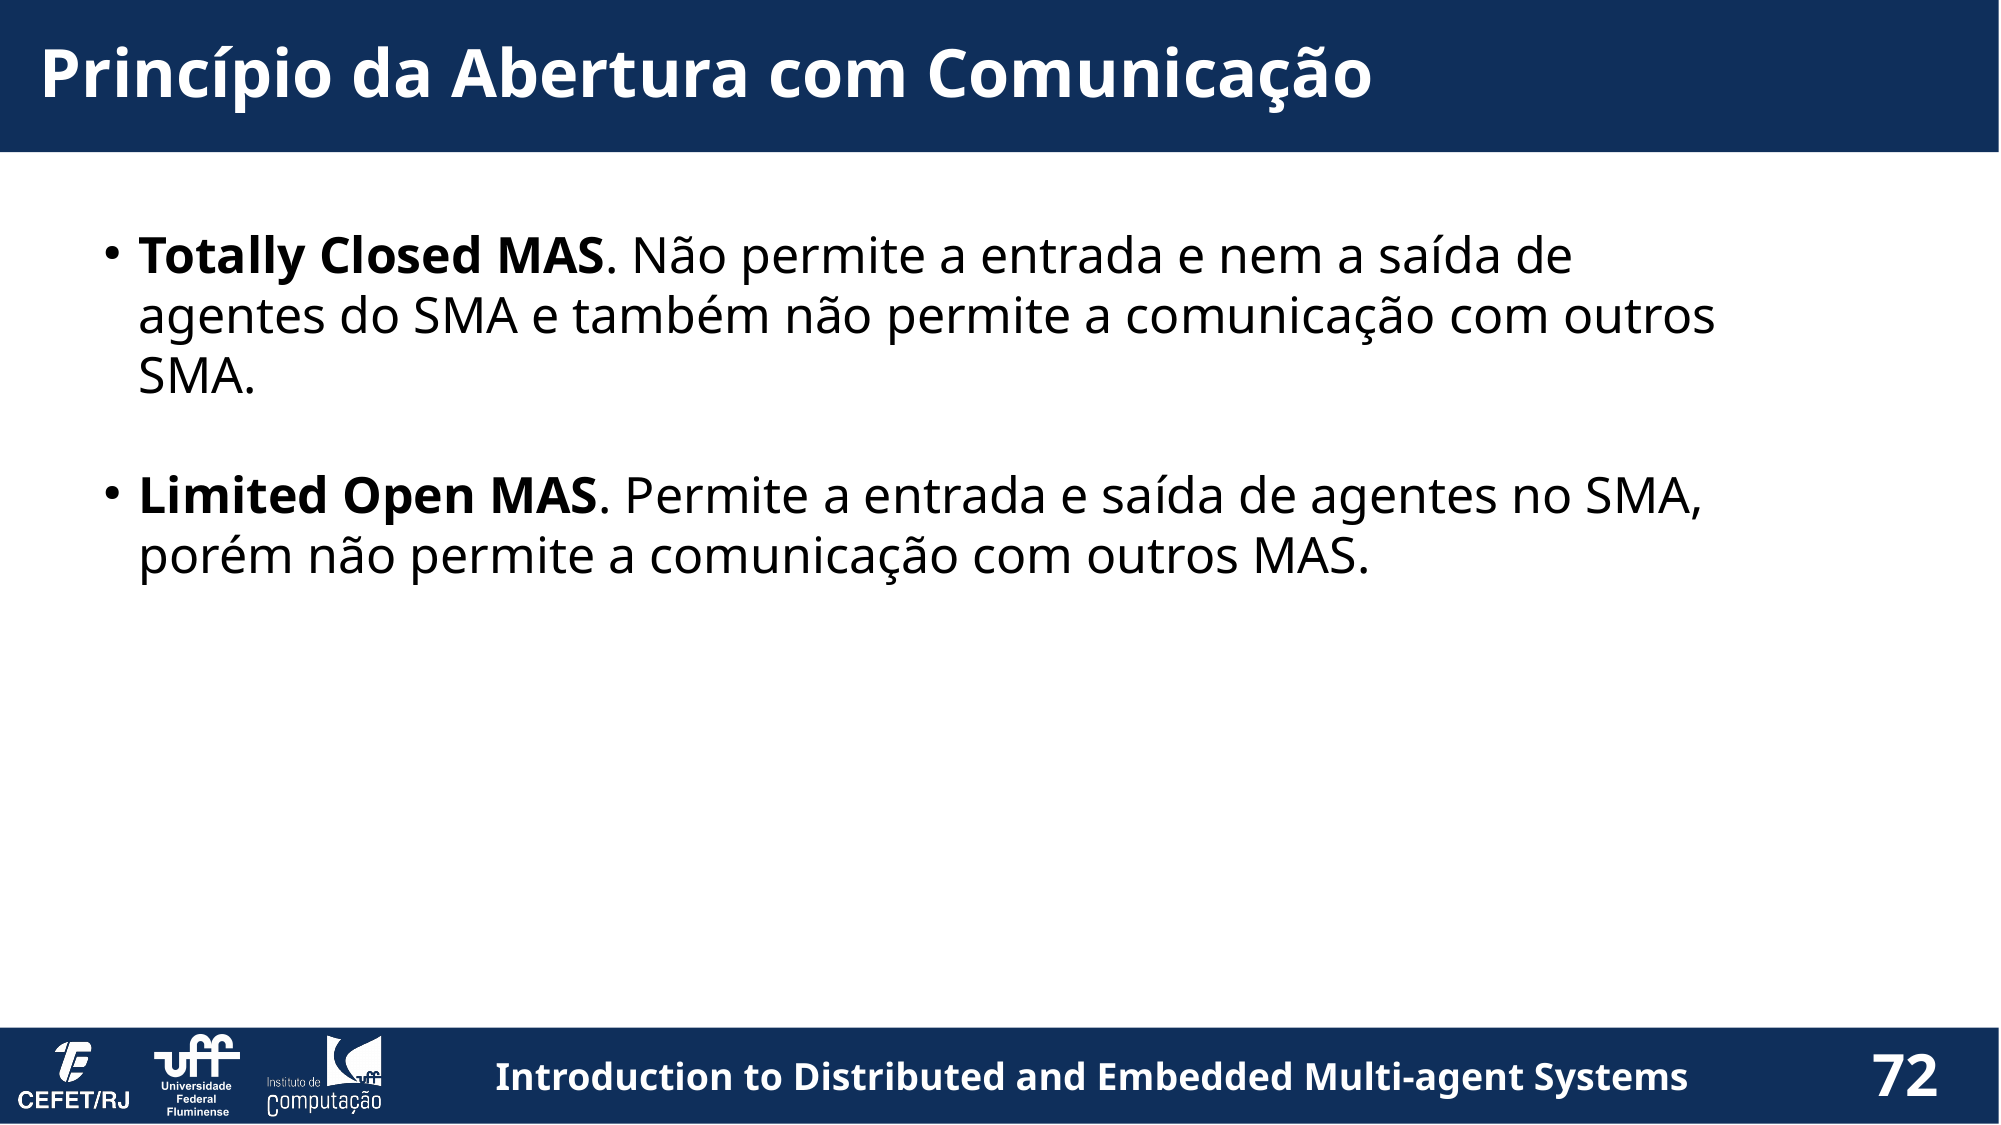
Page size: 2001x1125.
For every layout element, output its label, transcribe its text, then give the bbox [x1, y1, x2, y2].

picture [265, 1033, 383, 1117]
picture [153, 1033, 241, 1121]
picture [18, 1021, 129, 1125]
text_box Totally Closed MAS. Não permite a entrada e nem a saída de agentes do SMA e também não permite a comunicação com outros SMA. Limited Open MAS. Permite a entrada e saída de agentes no SMA, porém não permite a comunicação com outros MAS. [88, 216, 1772, 652]
text_box Princípio da Abertura com Comunicação [25, 23, 1999, 119]
